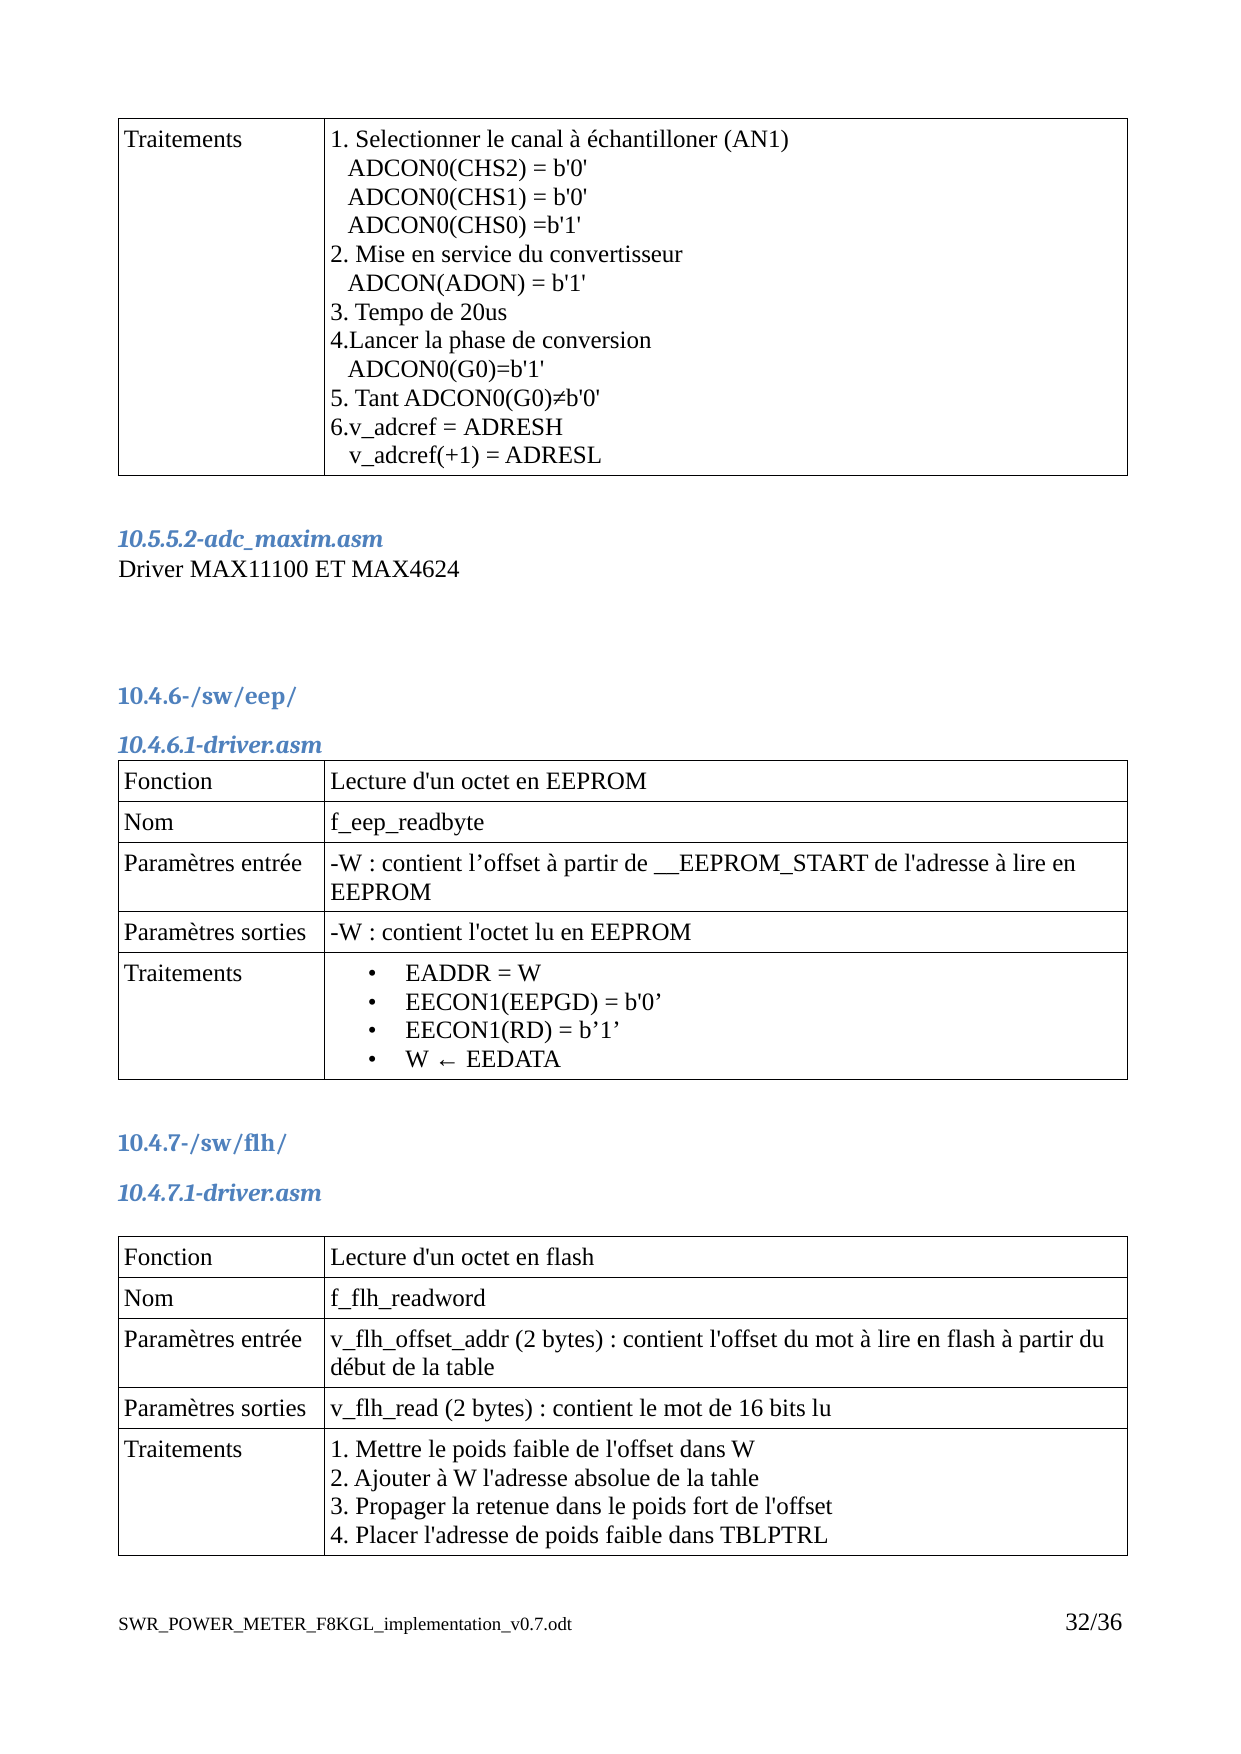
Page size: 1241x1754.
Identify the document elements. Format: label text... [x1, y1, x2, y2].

subtitle 10.4.6.1-driver.asm [118, 731, 1122, 760]
table_cell -W : contient l'octet lu en EEPROM [325, 912, 1127, 952]
table_cell Paramètres entrée [119, 843, 324, 911]
table_cell 1. Mettre le poids faible de l'offset dans W 2. Ajouter à W l'adresse absolue de la tahle 3. Propager la retenue dans le poids fort de l'offset 4. Placer l'adresse de poids faible dans TBLPTRL [325, 1429, 1127, 1555]
table_cell v_flh_read (2 bytes) : contient le mot de 16 bits lu [325, 1388, 1127, 1428]
subtitle 10.5.5.2-adc_maxim.asm [118, 525, 1122, 554]
table_cell f_eep_readbyte [325, 802, 1127, 842]
table_cell -W : contient l’offset à partir de __EEPROM_START de l'adresse à lire en EEPROM [325, 843, 1127, 911]
table_cell Paramètres sorties [119, 1388, 324, 1428]
table_cell f_flh_readword [325, 1278, 1127, 1317]
table_cell Nom [119, 802, 324, 842]
subtitle 10.4.6-/sw/eep/ [118, 682, 1122, 711]
table_cell Traitements [119, 953, 324, 1079]
table_cell Traitements [119, 119, 324, 475]
subtitle 10.4.7-/sw/flh/ [118, 1129, 1122, 1158]
table_cell Nom [119, 1278, 324, 1317]
subtitle 10.4.7.1-driver.asm [118, 1178, 1122, 1207]
table_header Fonction [119, 761, 324, 801]
table_cell Traitements [119, 1429, 324, 1555]
table_cell 1. Selectionner le canal à échantilloner (AN1) ADCON0(CHS2) = b'0' ADCON0(CHS1) = b'0' ADCON0(CHS0) =b'1' 2. Mise en service du convertisseur ADCON(ADON) = b'1' 3. Tempo de 20us 4.Lancer la phase de conversion ADCON0(G0)=b'1' 5. Tant ADCON0(G0)≠b'0' 6.v_adcref = ADRESH v_adcref(+1) = ADRESL [325, 119, 1127, 475]
table_header Lecture d'un octet en EEPROM [325, 761, 1127, 801]
table_cell v_flh_offset_addr (2 bytes) : contient l'offset du mot à lire en flash à partir du début de la table [325, 1319, 1127, 1387]
table_header Lecture d'un octet en flash [325, 1237, 1127, 1277]
table_cell Paramètres entrée [119, 1319, 324, 1387]
table_cell Paramètres sorties [119, 912, 324, 952]
table_cell EADDR = W EECON1(EEPGD) = b'0’ EECON1(RD) = b’1’ W ← EEDATA [325, 953, 1127, 1079]
table_header Fonction [119, 1237, 324, 1277]
text Driver MAX11100 ET MAX4624 [118, 554, 1122, 583]
